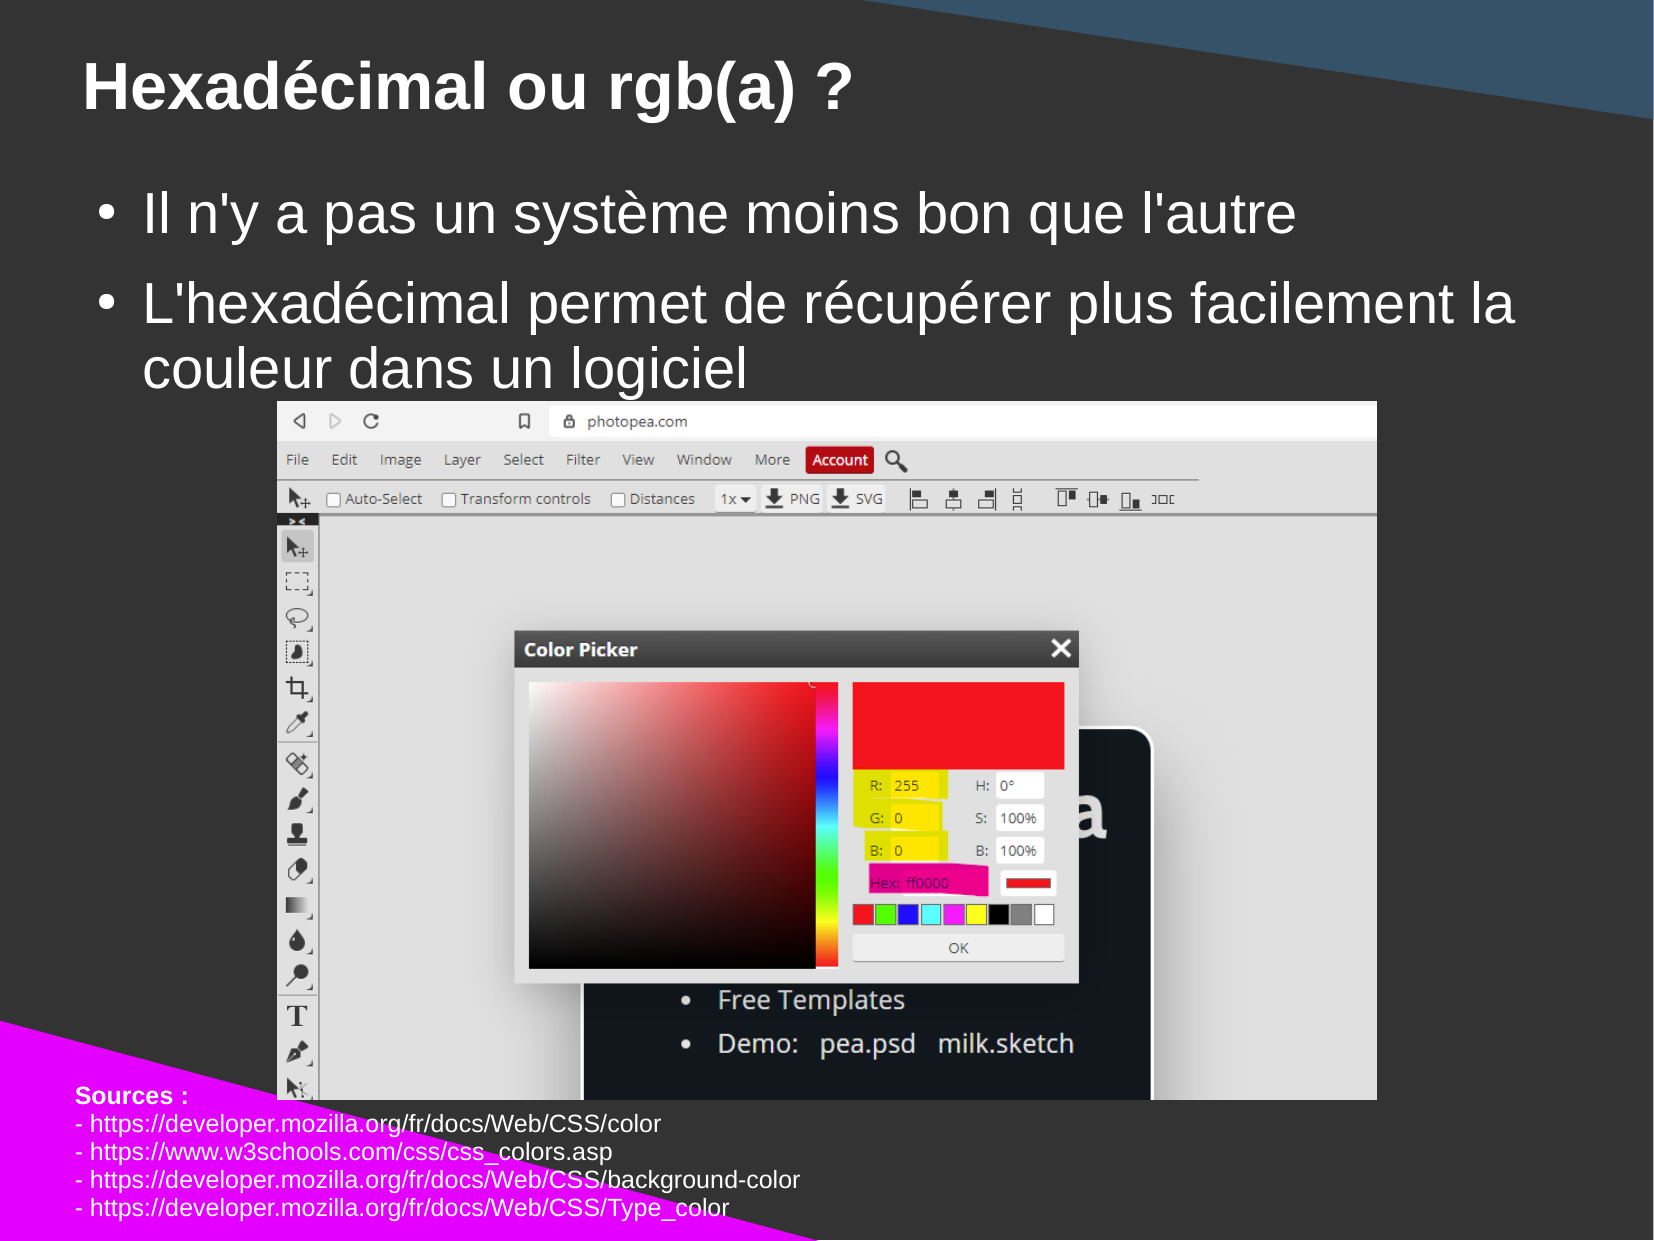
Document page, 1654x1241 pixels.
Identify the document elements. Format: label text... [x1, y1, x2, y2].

list Il n'y a pas un système moins bon que l'autre L'hexadécimal permet de récupérer plus facilement la couleur dans un logiciel [80, 180, 1605, 402]
picture [277, 401, 1377, 1101]
text_box [861, 0, 1654, 120]
title Hexadécimal ou rgb(a) ? [82, 49, 1571, 162]
text_box [0, 1020, 199, 1241]
text_box Sources : - https://developer.mozilla.org/fr/docs/Web/CSS/color - https://www.w3schools.com/css/css_colors.asp - https://developer.mozilla.org/fr/docs/Web/CSS/background-color - https://developer.mozilla.org/fr/docs/Web/CSS/Type_color [60, 1074, 1546, 1241]
